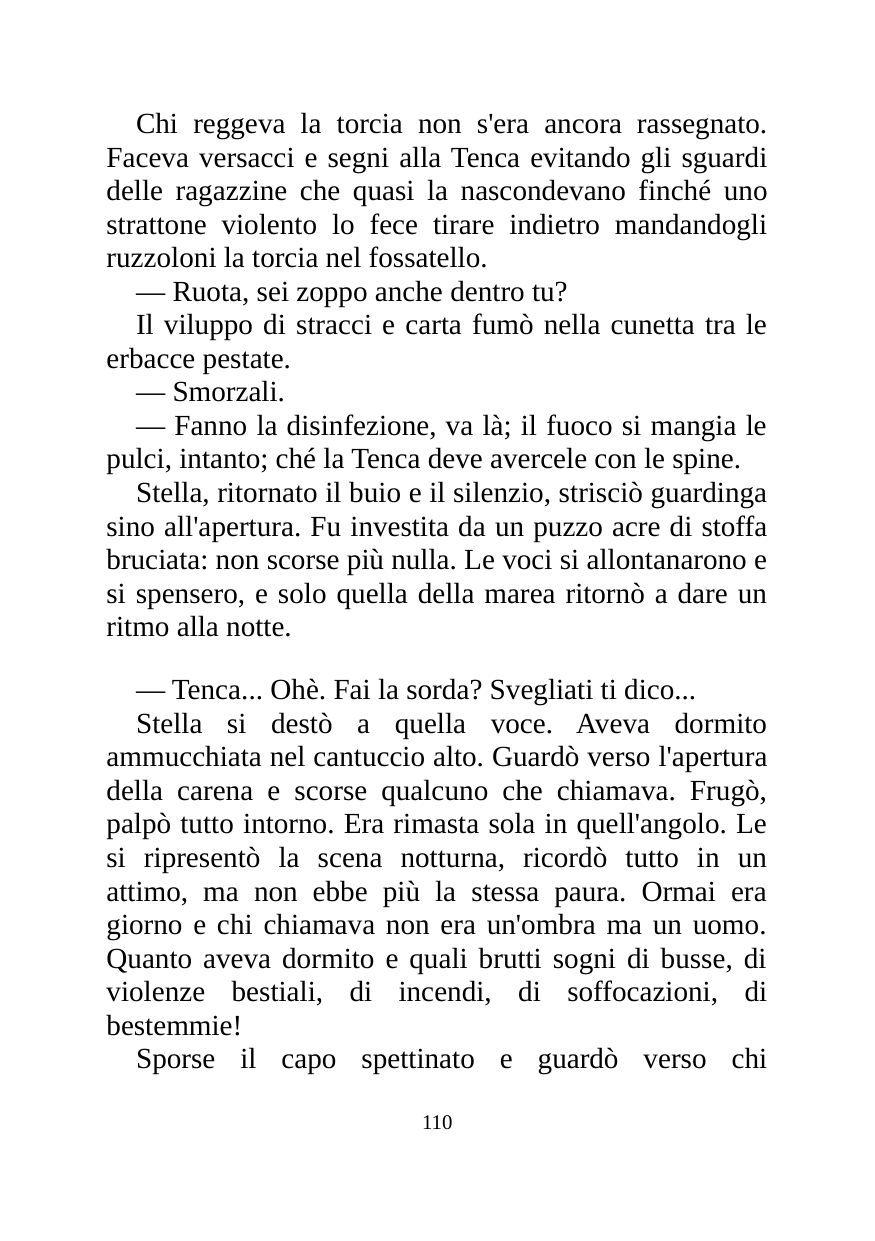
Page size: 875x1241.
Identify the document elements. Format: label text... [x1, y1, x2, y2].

text Stella si destò a quella voce. Aveva dormito ammucchiata nel cantuccio alto. Guardò verso l'apertura della carena e scorse qualcuno che chiamava. Frugò, palpò tutto intorno. Era rimasta sola in quell'angolo. Le si ripresentò la scena notturna, ricordò tutto in un attimo, ma non ebbe più la stessa paura. Ormai era giorno e chi chiamava non era un'ombra ma un uomo. Quanto aveva dormito e quali brutti sogni di busse, di violenze bestiali, di incendi, di soffocazioni, di bestemmie! [106, 706, 768, 1041]
text Chi reggeva la torcia non s'era ancora rassegnato. Faceva versacci e segni alla Tenca evitando gli sguardi delle ragazzine che quasi la nascondevano finché uno strattone violento lo fece tirare indietro mandandogli ruzzoloni la torcia nel fossatello. [106, 106, 768, 274]
text Sporse il capo spettinato e guardò verso chi [106, 1041, 768, 1075]
text — Fanno la disinfezione, va là; il fuoco si mangia le pulci, intanto; ché la Tenca deve avercele con le spine. [106, 408, 768, 475]
text — Smorzali. [106, 374, 768, 408]
text — Tenca... Ohè. Fai la sorda? Svegliati ti dico... [106, 672, 768, 706]
text — Ruota, sei zoppo anche dentro tu? [106, 274, 768, 307]
text Il viluppo di stracci e carta fumò nella cunetta tra le erbacce pestate. [106, 307, 768, 374]
text Stella, ritornato il buio e il silenzio, strisciò guardinga sino all'apertura. Fu investita da un puzzo acre di stoffa bruciata: non scorse più nulla. Le voci si allontanarono e si spensero, e solo quella della marea ritornò a dare un ritmo alla notte. [106, 475, 768, 643]
